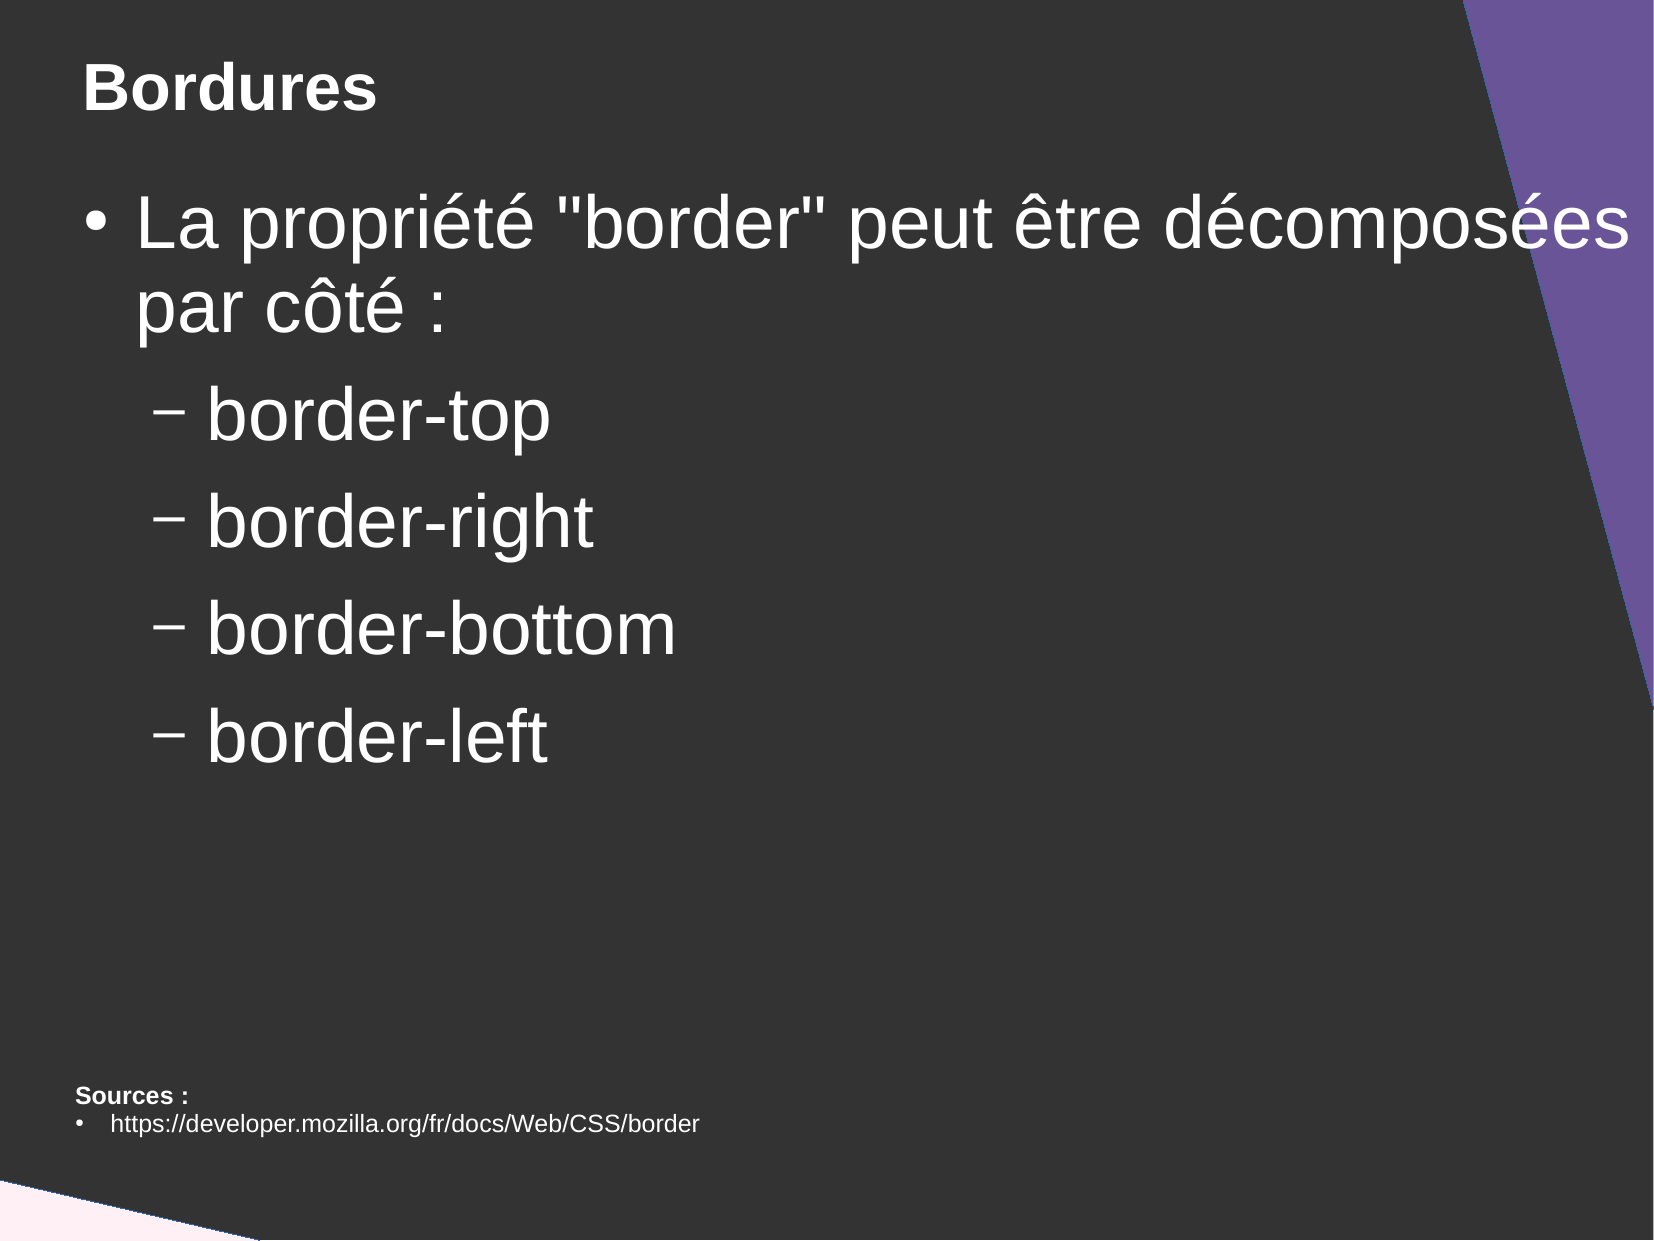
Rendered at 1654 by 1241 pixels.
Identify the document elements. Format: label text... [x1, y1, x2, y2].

text_box [0, 1179, 264, 1241]
title Bordures [82, 49, 1571, 130]
text_box Sources : https://developer.mozilla.org/fr/docs/Web/CSS/border [60, 1074, 1546, 1217]
list La propriété "border" peut être décomposées par côté : border-top border-right border-bottom border-left [64, 180, 1642, 815]
text_box [1463, 0, 1654, 710]
